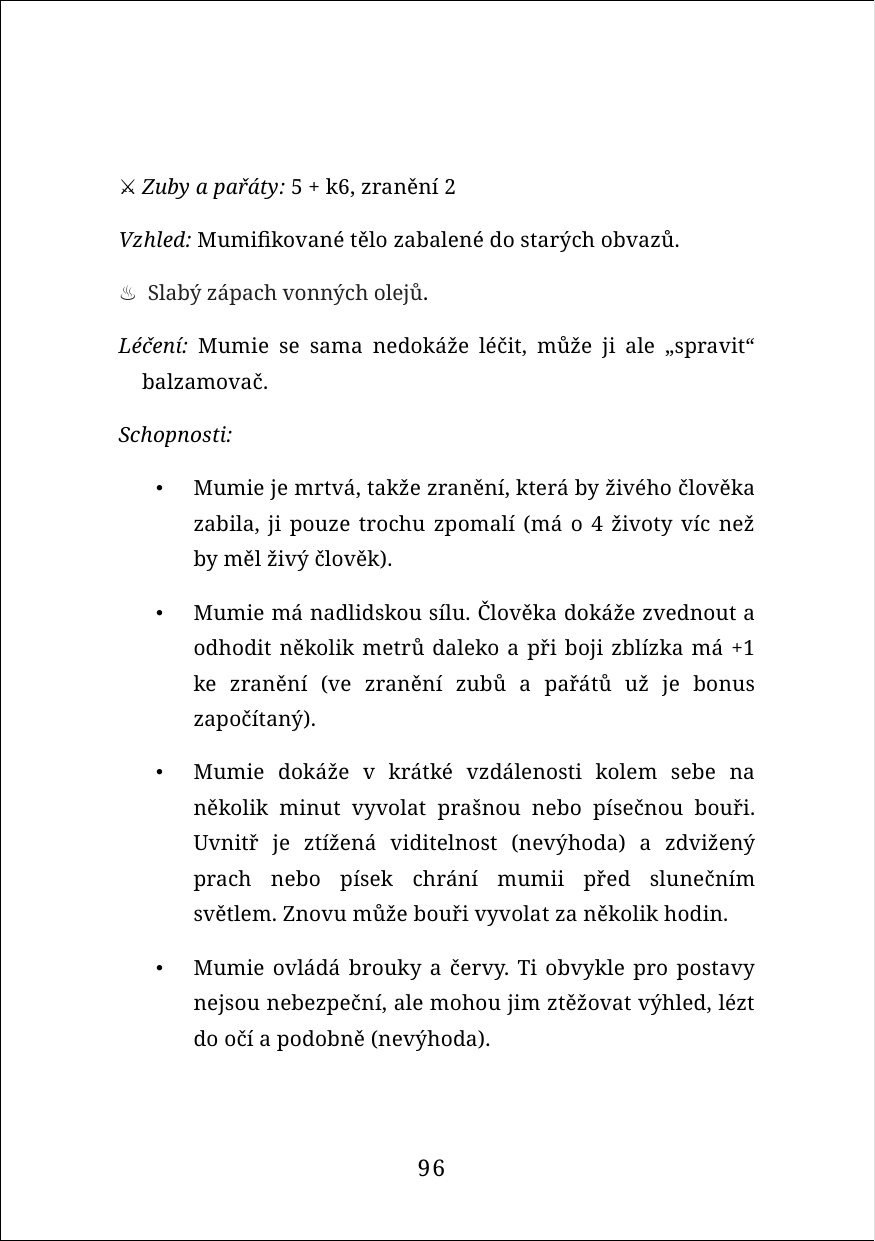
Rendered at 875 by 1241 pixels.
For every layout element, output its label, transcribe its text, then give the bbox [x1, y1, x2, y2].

text ♨ Slabý zápach vonných olejů. [118, 278, 756, 307]
text Vzhled: Mumifikované tělo zabalené do starých obvazů. [118, 225, 756, 253]
list Mumie ovládá brouky a červy. Ti obvykle pro postavy nejsou nebezpeční, ale mohou jim ztěžovat výhled, lézt do očí a podobně (nevýhoda). [156, 953, 756, 1052]
text Léčení: Mumie se sama nedokáže léčit, může ji ale „spravit“ balzamovač. [118, 331, 756, 395]
list Mumie dokáže v krátké vzdálenosti kolem sebe na několik minut vyvolat prašnou nebo písečnou bouři. Uvnitř je ztížená viditelnost (nevýhoda) a zdvižený prach nebo písek chrání mumii před slunečním světlem. Znovu může bouři vyvolat za několik hodin. [156, 757, 756, 928]
list Mumie má nadlidskou sílu. Člověka dokáže zvednout a odhodit několik metrů daleko a při boji zblízka má +1 ke zranění (ve zranění zubů a pařátů už je bonus započítaný). [156, 598, 756, 733]
text Schopnosti: [118, 420, 756, 449]
list Mumie je mrtvá, takže zranění, která by živého člověka zabila, ji pouze trochu zpomalí (má o 4 životy víc než by měl živý člověk). [156, 473, 756, 573]
text ⚔ Zuby a pařáty: 5 + k6, zranění 2 [118, 172, 756, 200]
